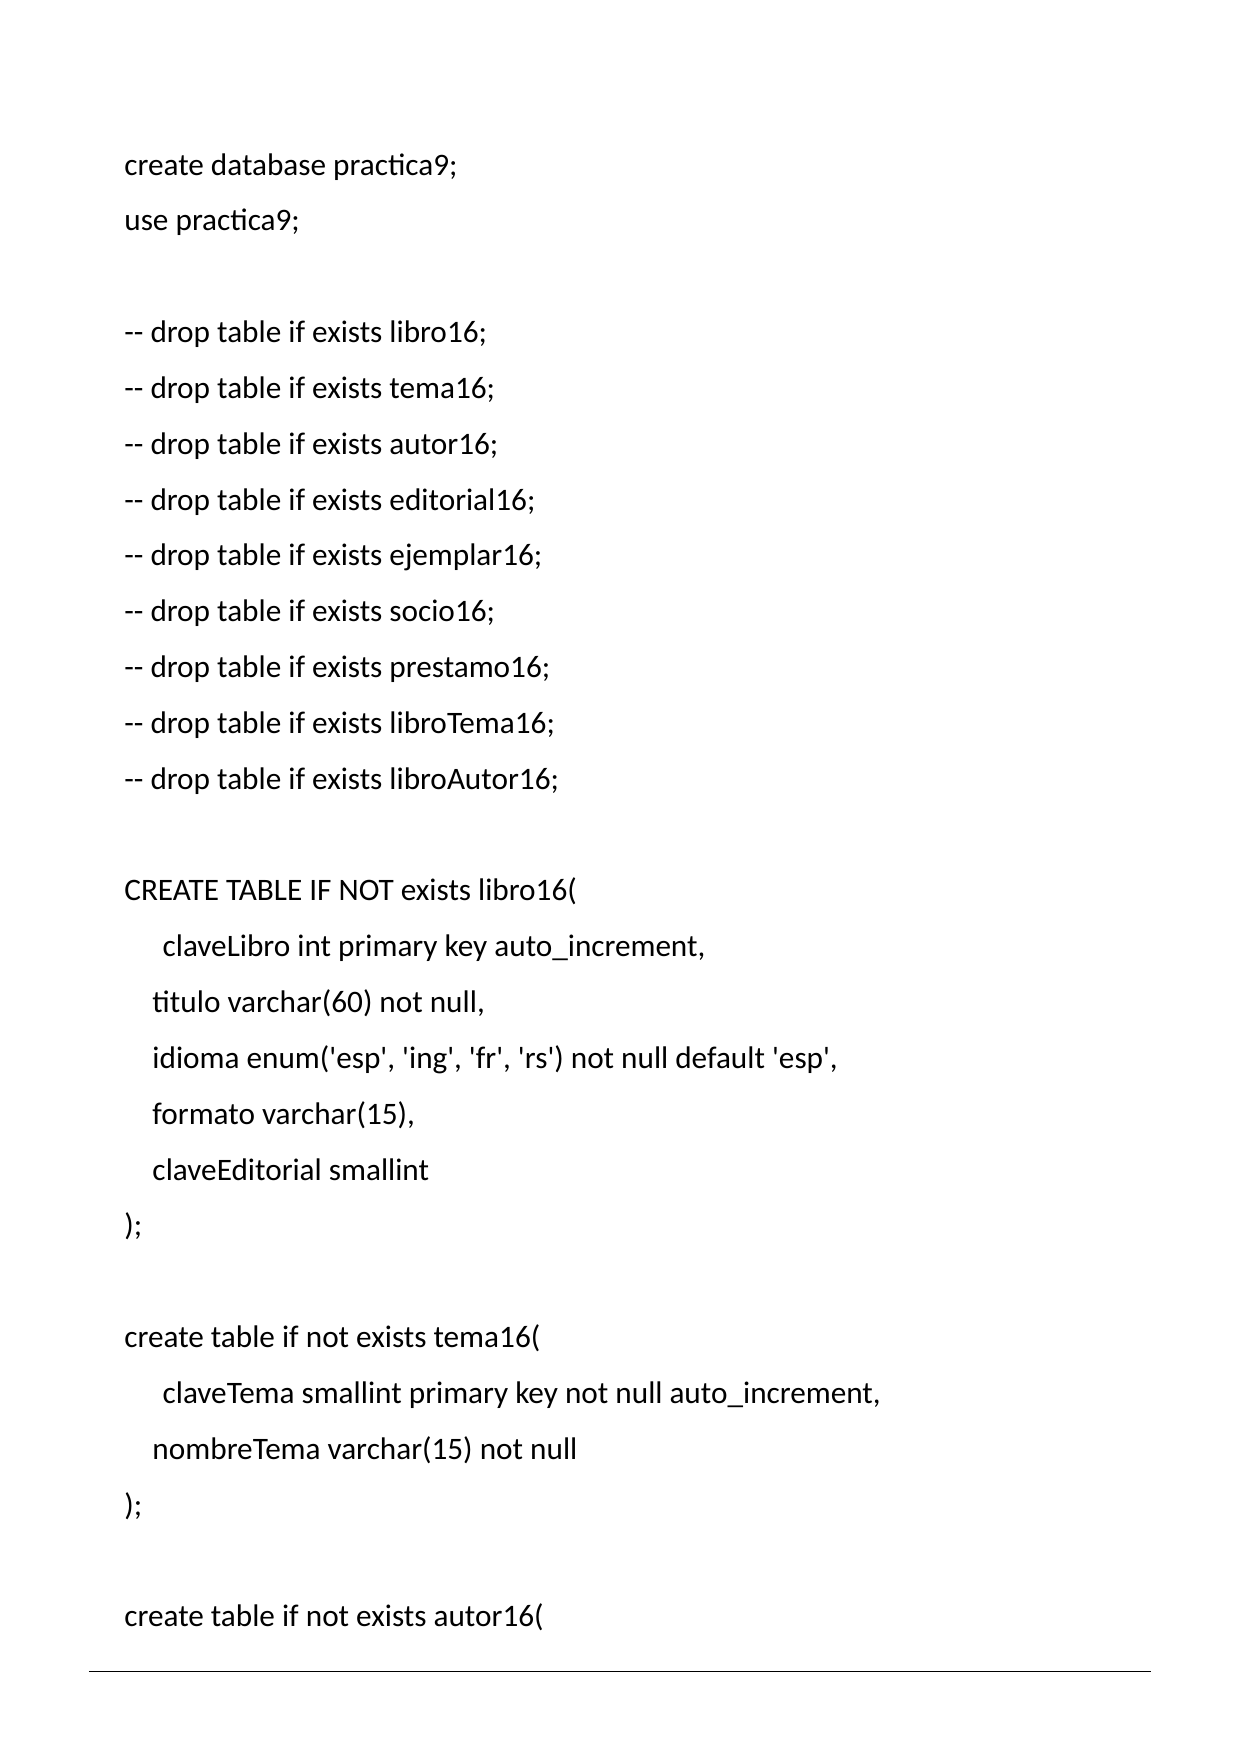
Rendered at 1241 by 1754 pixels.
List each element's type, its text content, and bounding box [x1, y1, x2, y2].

text create table if not exists autor16( [89, 1596, 1152, 1634]
text titulo varchar(60) not null, [89, 982, 1152, 1020]
text -- drop table if exists tema16; [89, 368, 1152, 406]
text claveEditorial smallint [89, 1149, 1152, 1188]
text nombreTema varchar(15) not null [89, 1429, 1152, 1467]
text -- drop table if exists libroAutor16; [89, 759, 1152, 797]
text claveTema smallint primary key not null auto_increment, [89, 1373, 1152, 1411]
text claveLibro int primary key auto_increment, [89, 926, 1152, 964]
text ); [89, 1205, 1152, 1243]
text -- drop table if exists autor16; [89, 424, 1152, 462]
text ); [89, 1484, 1152, 1523]
text create table if not exists tema16( [89, 1317, 1152, 1355]
text -- drop table if exists ejemplar16; [89, 535, 1152, 573]
text use practica9; [89, 200, 1152, 238]
text -- drop table if exists libro16; [89, 312, 1152, 350]
text -- drop table if exists libroTema16; [89, 703, 1152, 741]
text idioma enum('esp', 'ing', 'fr', 'rs') not null default 'esp', [89, 1038, 1152, 1076]
text formato varchar(15), [89, 1094, 1152, 1132]
text CREATE TABLE IF NOT exists libro16( [89, 870, 1152, 908]
text -- drop table if exists editorial16; [89, 479, 1152, 518]
text -- drop table if exists prestamo16; [89, 647, 1152, 685]
text -- drop table if exists socio16; [89, 591, 1152, 629]
text create database practica9; [89, 144, 1152, 183]
